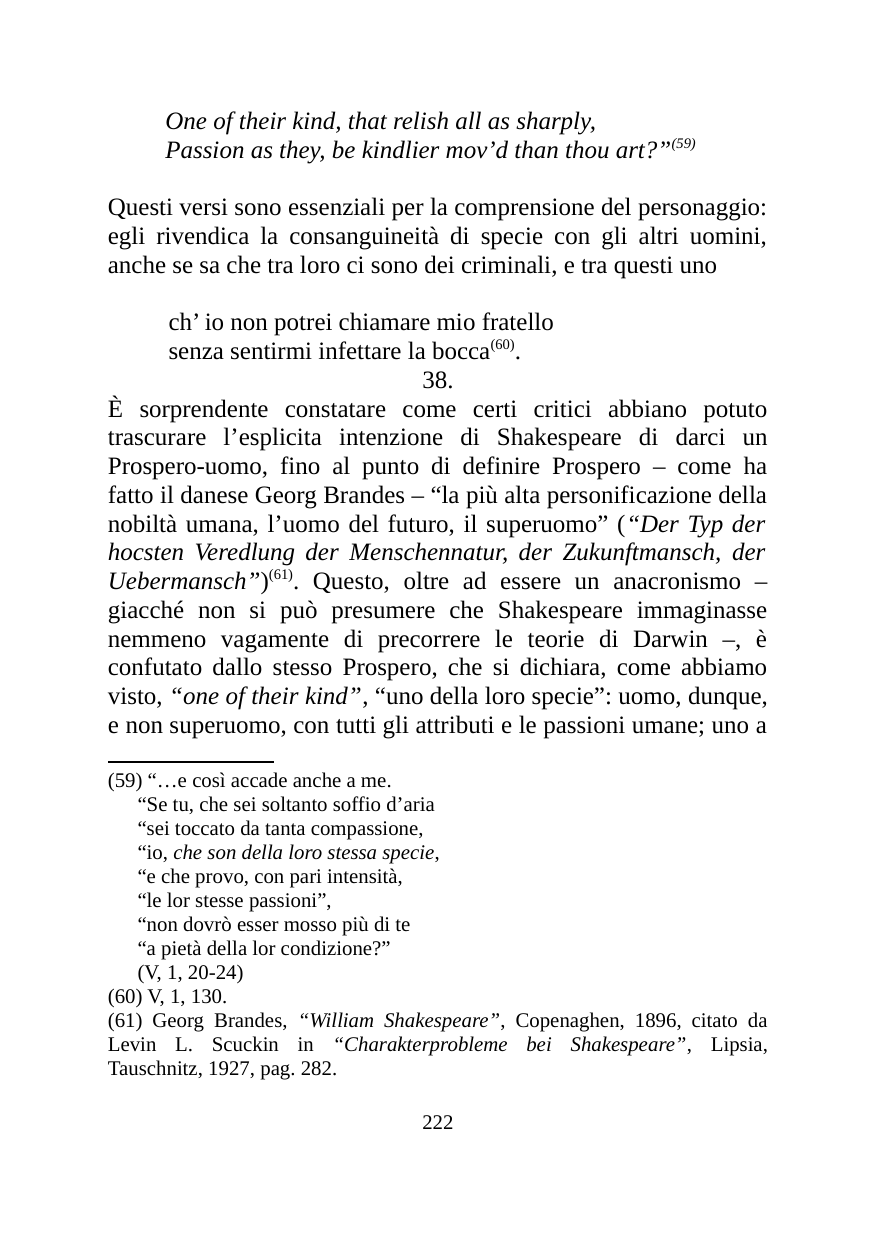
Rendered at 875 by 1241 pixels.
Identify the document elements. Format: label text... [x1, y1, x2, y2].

text Passion as they, be kindlier mov’d than thou art?” [165, 135, 768, 164]
text V, 1, 130. [108, 984, 768, 1008]
subtitle 38. [108, 365, 768, 394]
text “sei toccato da tanta compassione, [137, 816, 768, 840]
text Georg Brandes, “William Shakespeare”, Copenaghen, 1896, citato da Levin L. Scuckin in “Charakterprobleme bei Shakespeare”, Lipsia, Tauschnitz, 1927, pag. 282. [108, 1008, 768, 1080]
text ch’ io non potrei chiamare mio fratello [168, 307, 768, 336]
text “Se tu, che sei soltanto soffio d’aria [137, 792, 768, 816]
text Questi versi sono essenziali per la comprensione del personaggio: egli rivendica la consanguineità di specie con gli altri uomini, anche se sa che tra loro ci sono dei criminali, e tra questi uno [108, 192, 768, 279]
text “…e così accade anche a me. [108, 768, 768, 792]
text “le lor stesse passioni”, [137, 888, 768, 912]
text (V, 1, 20-24) [137, 960, 768, 984]
text “a pietà della lor condizione?” [137, 936, 768, 960]
text “non dovrò esser mosso più di te [137, 912, 768, 936]
text “e che provo, con pari intensità, [137, 864, 768, 888]
text One of their kind, that relish all as sharply, [165, 106, 768, 135]
text senza sentirmi infettare la bocca. [168, 336, 768, 365]
text È sorprendente constatare come certi critici abbiano potuto trascurare l’esplicita intenzione di Shakespeare di darci un Prospero-uomo, fino al punto di definire Prospero – come ha fatto il danese Georg Brandes – “la più alta personificazione della nobiltà umana, l’uomo del futuro, il superuomo” (“Der Typ der hocsten Veredlung der Menschennatur, der Zukunftmansch, der Uebermansch”). Questo, oltre ad essere un anacronismo – giacché non si può presumere che Shakespeare immaginasse nemmeno vagamente di precorrere le teorie di Darwin –, è confutato dallo stesso Prospero, che si dichiara, come abbiamo visto, “one of their kind”, “uno della loro specie”: uomo, dunque, e non superuomo, con tutti gli attributi e le passioni umane; uno a [108, 394, 768, 739]
text “io, che son della loro stessa specie, [137, 840, 768, 864]
